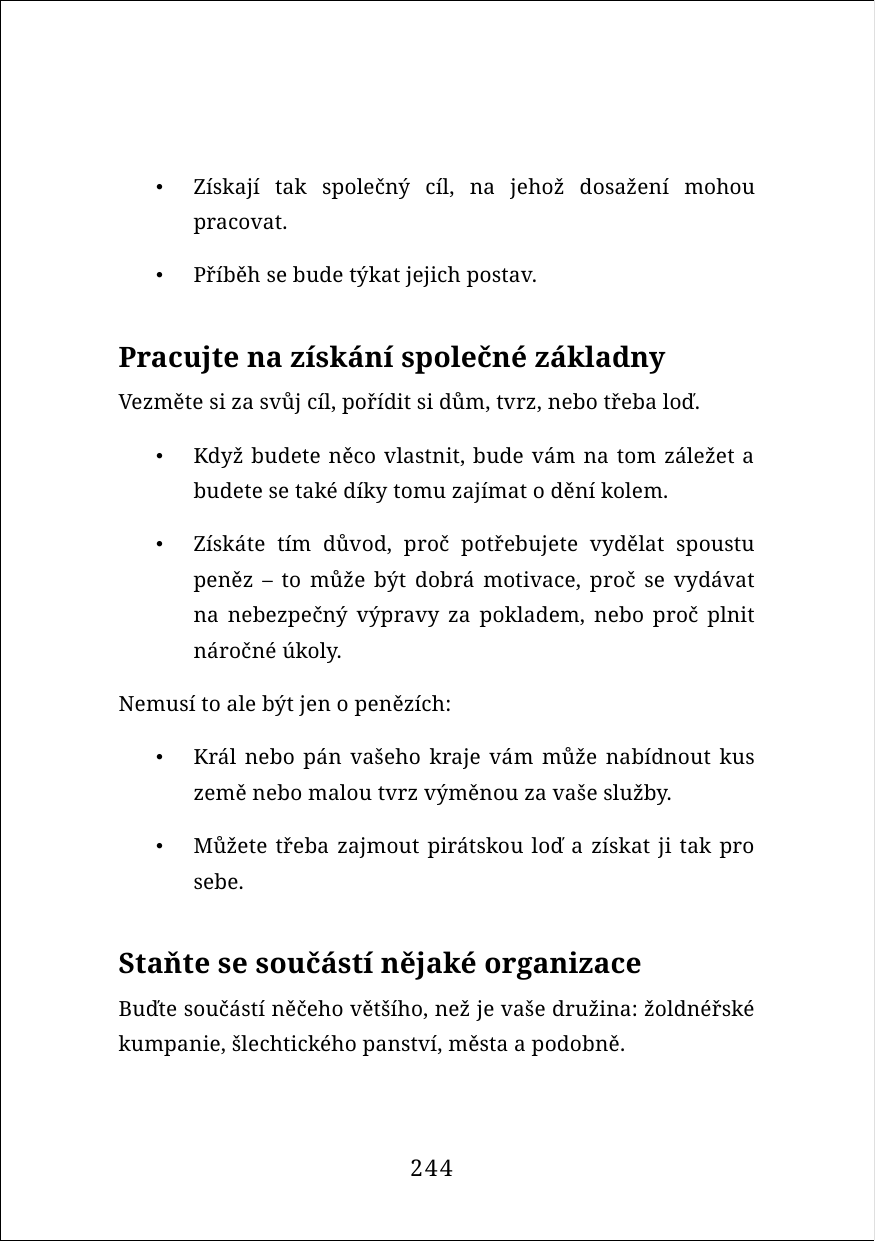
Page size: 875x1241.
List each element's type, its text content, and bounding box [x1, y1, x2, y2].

list Když budete něco vlastnit, bude vám na tom záležet a budete se také díky tomu zajímat o dění kolem. [156, 441, 756, 505]
list Můžete třeba zajmout pirátskou loď a získat ji tak pro sebe. [156, 831, 756, 895]
list Příběh se bude týkat jejich postav. [156, 261, 756, 289]
subtitle Staňte se součástí nějaké organizace [118, 944, 756, 982]
text Nemusí to ale být jen o penězích: [118, 689, 756, 718]
list Král nebo pán vašeho kraje vám může nabídnout kus země nebo malou tvrz výměnou za vaše služby. [156, 742, 756, 806]
subtitle Pracujte na získání společné základny [118, 337, 756, 376]
list Získají tak společný cíl, na jehož dosažení mohou pracovat. [156, 172, 756, 236]
list Získáte tím důvod, proč potřebujete vydělat spoustu peněz – to může být dobrá motivace, proč se vydávat na nebezpečný výpravy za pokladem, nebo proč plnit náročné úkoly. [156, 529, 756, 664]
text Buďte součástí něčeho většího, než je vaše družina: žoldnéřské kumpanie, šlechtického panství, města a podobně. [118, 994, 756, 1058]
text Vezměte si za svůj cíl, pořídit si dům, tvrz, nebo třeba loď. [118, 387, 756, 416]
